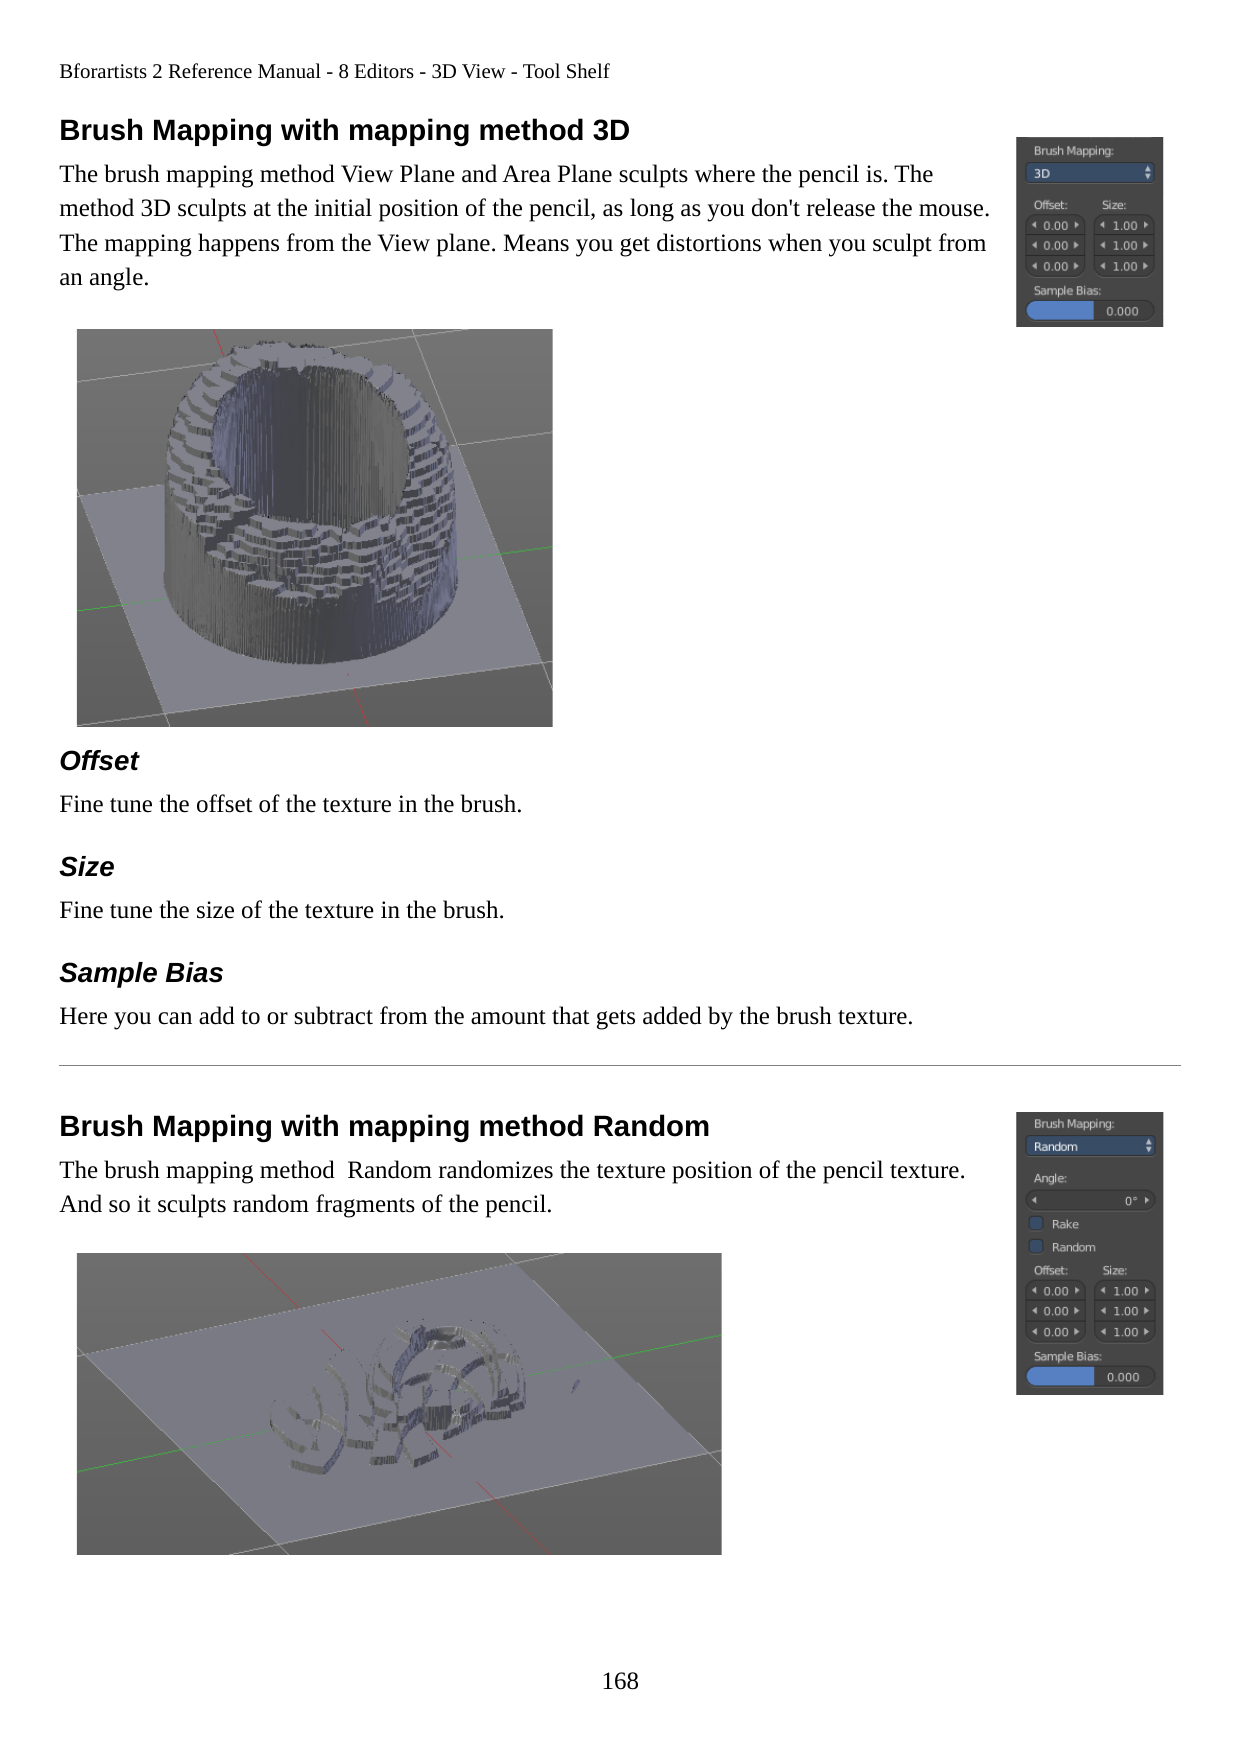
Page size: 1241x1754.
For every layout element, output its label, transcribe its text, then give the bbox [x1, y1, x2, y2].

subtitle Brush Mapping with mapping method 3D [59, 113, 1181, 146]
subtitle Brush Mapping with mapping method Random [59, 1109, 1181, 1143]
picture [1016, 137, 1164, 327]
subtitle Offset [59, 742, 1181, 777]
picture [76, 1253, 722, 1555]
subtitle Size [59, 851, 1181, 883]
text The brush mapping method Random randomizes the texture position of the pencil texture. And so it sculpts random fragments of the pencil. [59, 1155, 1016, 1218]
picture [76, 329, 553, 727]
picture [1016, 1112, 1164, 1395]
text Fine tune the offset of the texture in the brush. [59, 789, 1181, 818]
text The brush mapping method View Plane and Area Plane sculpts where the pencil is. The method 3D sculpts at the initial position of the pencil, as long as you don't release the mouse. The mapping happens from the View plane. Means you get distortions when you sculpt from an angle. [59, 159, 1016, 291]
text Here you can add to or subtract from the amount that gets added by the brush texture. [59, 1001, 1181, 1030]
text Fine tune the size of the texture in the brush. [59, 895, 1181, 924]
subtitle Sample Bias [59, 957, 1181, 988]
